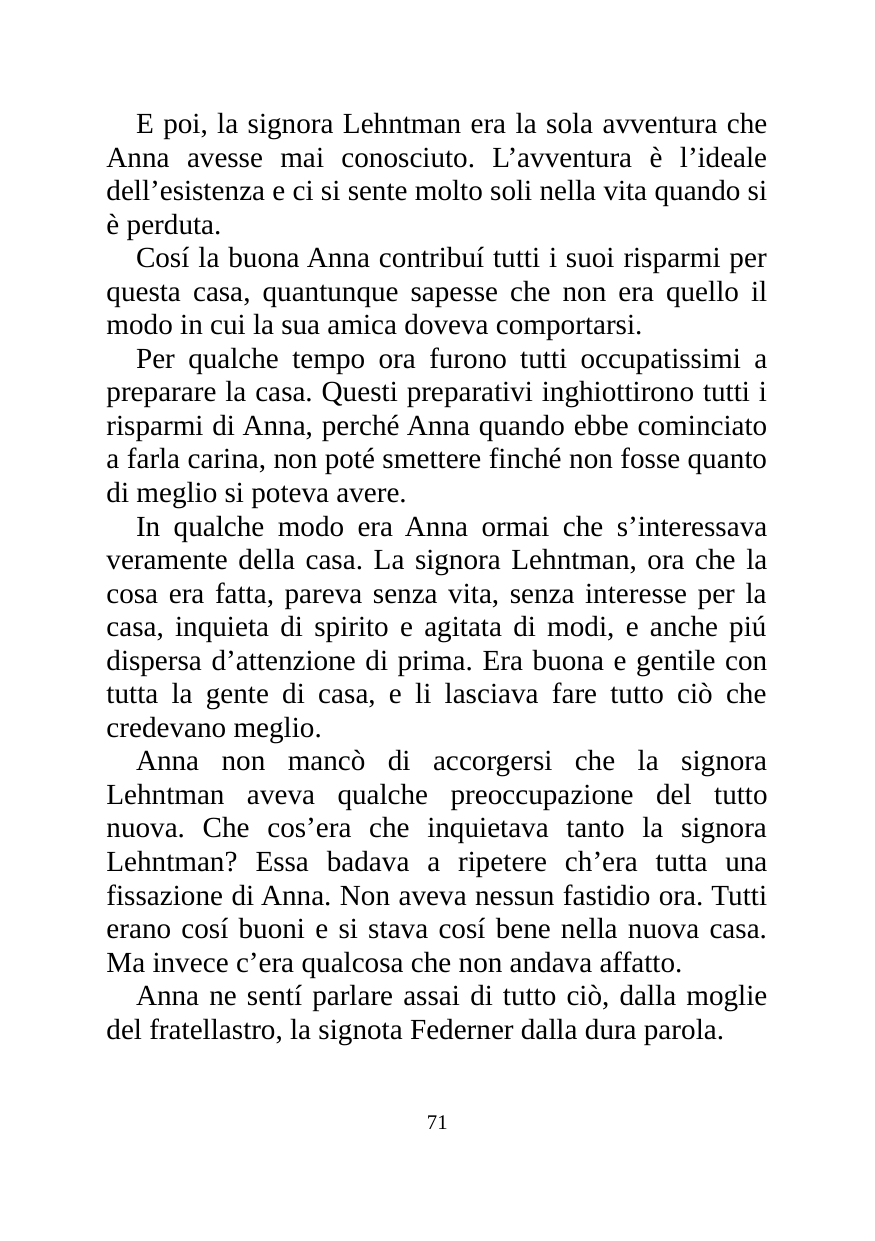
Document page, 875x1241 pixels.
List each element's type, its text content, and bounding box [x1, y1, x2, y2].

text Cosí la buona Anna contribuí tutti i suoi risparmi per questa casa, quantunque sapesse che non era quello il modo in cui la sua amica doveva comportarsi. [106, 240, 768, 341]
text Anna ne sentí parlare assai di tutto ciò, dalla moglie del fratellastro, la signota Federner dalla dura parola. [106, 978, 768, 1045]
text Per qualche tempo ora furono tutti occupatissimi a preparare la casa. Questi preparativi inghiottirono tutti i risparmi di Anna, perché Anna quando ebbe cominciato a farla carina, non poté smettere finché non fosse quanto di meglio si poteva avere. [106, 341, 768, 509]
text In qualche modo era Anna ormai che s’interessava veramente della casa. La signora Lehntman, ora che la cosa era fatta, pareva senza vita, senza interesse per la casa, inquieta di spirito e agitata di modi, e anche piú dispersa d’attenzione di prima. Era buona e gentile con tutta la gente di casa, e li lasciava fare tutto ciò che credevano meglio. [106, 509, 768, 743]
text E poi, la signora Lehntman era la sola avventura che Anna avesse mai conosciuto. L’avventura è l’ideale dell’esistenza e ci si sente molto soli nella vita quando si è perduta. [106, 106, 768, 240]
text Anna non mancò di accorgersi che la signora Lehntman aveva qualche preoccupazione del tutto nuova. Che cos’era che inquietava tanto la signora Lehntman? Essa badava a ripetere ch’era tutta una fissazione di Anna. Non aveva nessun fastidio ora. Tutti erano cosí buoni e si stava cosí bene nella nuova casa. Ma invece c’era qualcosa che non andava affatto. [106, 743, 768, 978]
